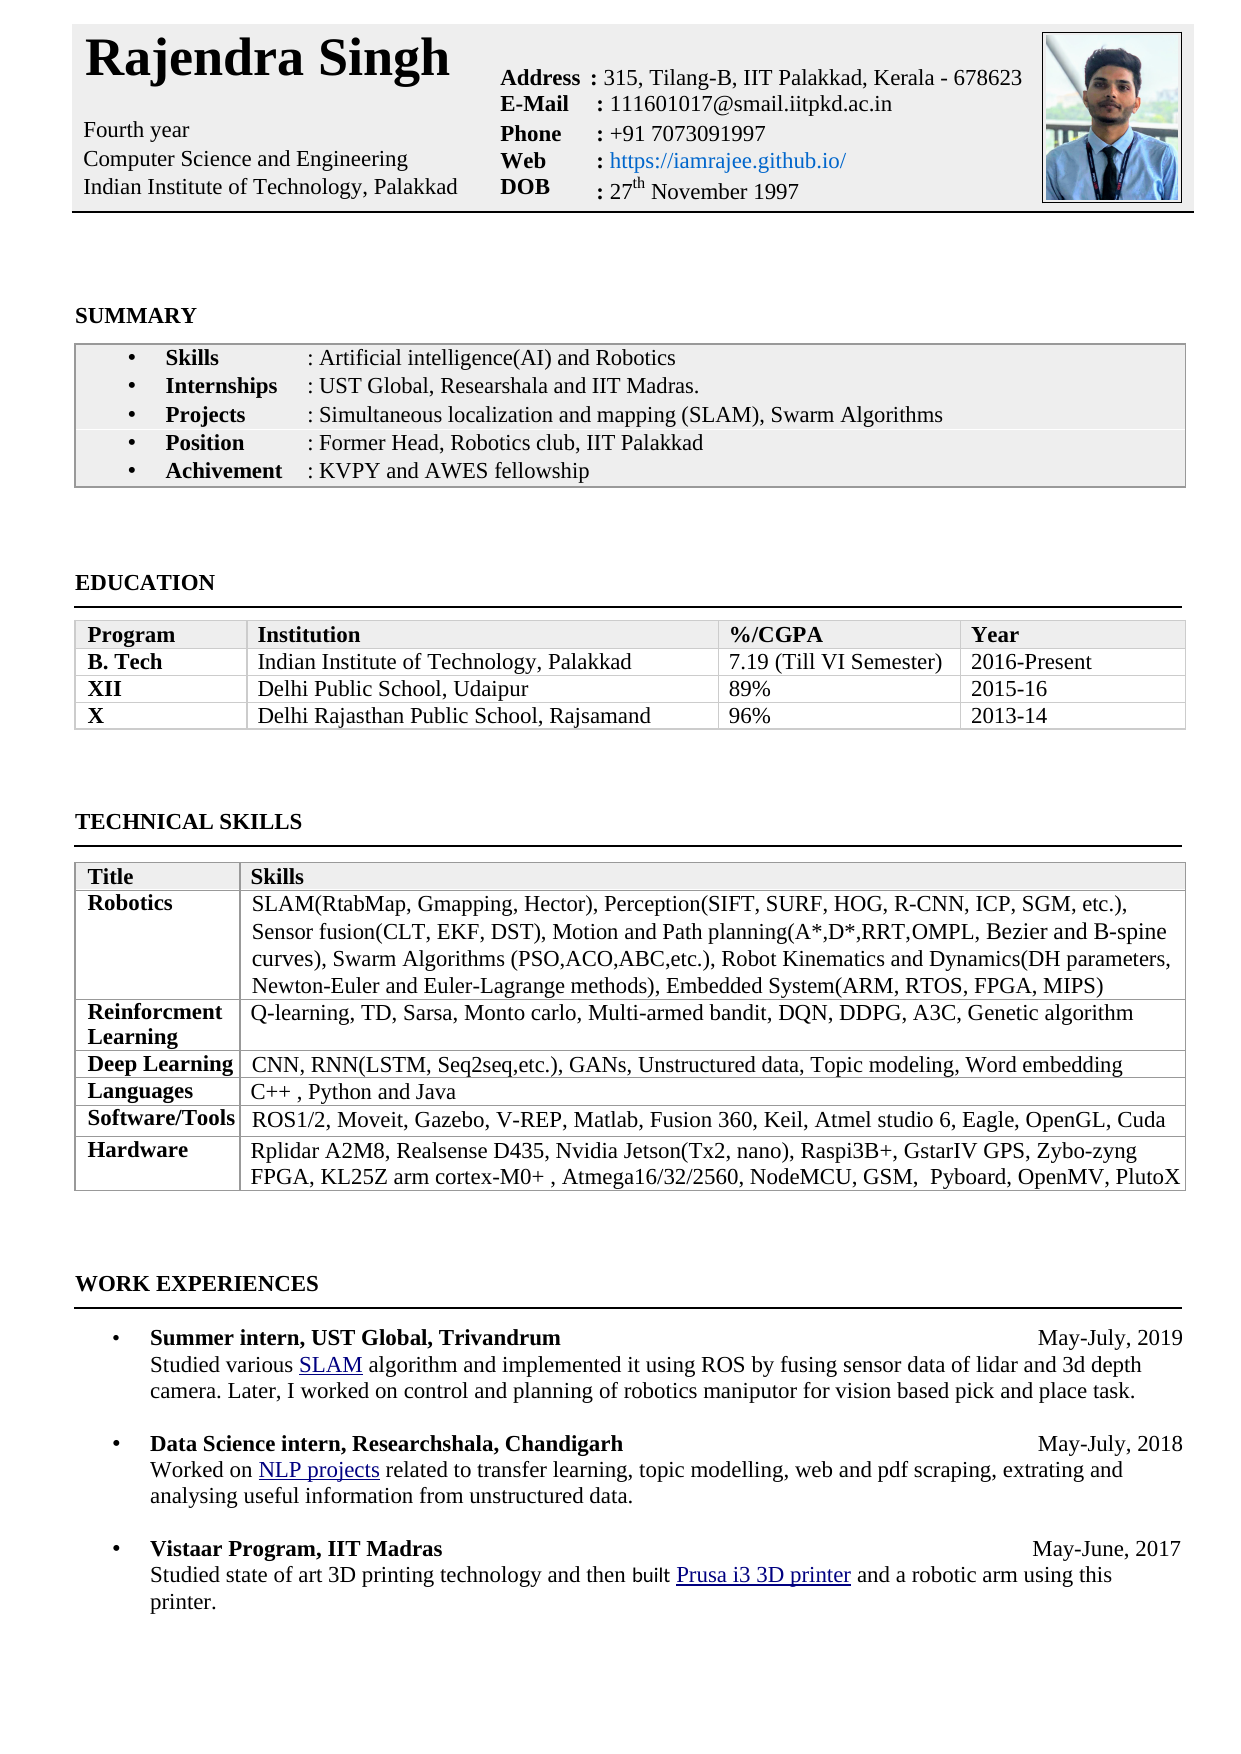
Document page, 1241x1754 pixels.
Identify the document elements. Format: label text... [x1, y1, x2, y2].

text EDUCATION [75, 569, 1183, 595]
table_cell ROS1/2, Moveit, Gazebo, V-REP, Matlab, Fusion 360, Keil, Atmel studio 6, Eagle, OpenGL, Cuda [241, 1106, 1185, 1136]
table_cell Hardware [76, 1137, 239, 1190]
text SUMMARY [75, 303, 1183, 329]
table_cell : Former Head, Robotics club, IIT Palakkad [294, 430, 1185, 458]
table_cell E-Mail Phone [500, 90, 590, 147]
text WORK EXPERIENCES [75, 1270, 1183, 1296]
table_cell : KVPY and AWES fellowship [294, 458, 1185, 486]
list Vistaar Program, IIT Madras May-June, 2017 [112, 1535, 1183, 1561]
list Data Science intern, Researchshala, Chandigarh May-July, 2018 [112, 1430, 1183, 1456]
table_header Rajendra Singh [72, 24, 500, 90]
table_cell Rplidar A2M8, Realsense D435, Nvidia Jetson(Tx2, nano), Raspi3B+, GstarIV GPS, Zybo-zyng FPGA, KL25Z arm cortex-M0+ , Atmega16/32/2560, NodeMCU, GSM, Pyboard, OpenMV, PlutoX [241, 1137, 1185, 1190]
table_cell : UST Global, Researshala and IIT Madras. [294, 373, 1185, 401]
table_cell 2015-16 [961, 676, 1185, 701]
table_cell Achivement [76, 458, 294, 486]
table_header Address [500, 24, 590, 90]
table_header Year [961, 621, 1185, 648]
text TECHNICAL SKILLS [75, 808, 1183, 834]
table_header Institution [248, 621, 718, 648]
table_header Title [76, 863, 239, 889]
picture [1046, 35, 1178, 200]
table_cell Software/Tools [76, 1106, 239, 1136]
table_cell Delhi Rajasthan Public School, Rajsamand [248, 703, 718, 728]
table_cell : 27th November 1997 [590, 173, 1194, 211]
table_header : Artificial intelligence(AI) and Robotics [294, 345, 1185, 373]
table_cell 2016-Present [961, 649, 1185, 675]
list Studied state of art 3D printing technology and then built Prusa i3 3D printer and a robotic arm using this printer. [112, 1561, 1183, 1614]
list Studied various SLAM algorithm and implemented it using ROS by fusing sensor data of lidar and 3d depth camera. Later, I worked on control and planning of robotics maniputor for vision based pick and place task. [112, 1351, 1183, 1403]
table_cell Projects [76, 401, 294, 429]
table_cell Internships [76, 373, 294, 401]
table_cell DOB [500, 173, 590, 211]
table_cell SLAM(RtabMap, Gmapping, Hector), Perception(SIFT, SURF, HOG, R-CNN, ICP, SGM, etc.), Sensor fusion(CLT, EKF, DST), Motion and Path planning(A*,D*,RRT,OMPL, Bezier and B-spine curves), Swarm Algorithms (PSO,ACO,ABC,etc.), Robot Kinematics and Dynamics(DH parameters, Newton-Euler and Euler-Lagrange methods), Embedded System(ARM, RTOS, FPGA, MIPS) [241, 891, 1185, 998]
table_cell XII [76, 676, 246, 701]
table_cell 96% [719, 703, 960, 728]
table_cell : https://iamrajee.github.io/ [590, 147, 1042, 173]
table_header Program [76, 621, 246, 648]
table_cell 89% [719, 676, 960, 701]
table_cell Reinforcment Learning [76, 1000, 239, 1050]
table_cell Web [500, 147, 590, 173]
table_cell 7.19 (Till VI Semester) [719, 649, 960, 675]
table_cell Deep Learning [76, 1051, 239, 1077]
table_cell B. Tech [76, 649, 246, 675]
list Worked on NLP projects related to transfer learning, topic modelling, web and pdf scraping, extrating and analysing useful information from unstructured data. [112, 1456, 1183, 1509]
table_cell 2013-14 [961, 703, 1185, 728]
table_cell Computer Science and Engineering [72, 147, 500, 173]
table_cell X [76, 703, 246, 728]
table_cell : 111601017@smail.iitpkd.ac.in : +91 7073091997 [590, 90, 1042, 147]
table_cell CNN, RNN(LSTM, Seq2seq,etc.), GANs, Unstructured data, Topic modeling, Word embedding [241, 1051, 1185, 1077]
table_cell Position [76, 430, 294, 458]
table_header %/CGPA [719, 621, 960, 648]
table_cell Languages [76, 1078, 239, 1105]
table_cell : Simultaneous localization and mapping (SLAM), Swarm Algorithms [294, 401, 1185, 429]
table_header Skills [76, 345, 294, 373]
list Summer intern, UST Global, Trivandrum May-July, 2019 [112, 1324, 1183, 1351]
table_cell Q-learning, TD, Sarsa, Monto carlo, Multi-armed bandit, DQN, DDPG, A3C, Genetic algorithm [241, 1000, 1185, 1050]
table_cell Indian Institute of Technology, Palakkad [248, 649, 718, 675]
table_header : 315, Tilang-B, IIT Palakkad, Kerala - 678623 [590, 24, 1194, 90]
table_cell Indian Institute of Technology, Palakkad [72, 173, 500, 211]
table_cell Fourth year [72, 90, 500, 147]
table_cell Delhi Public School, Udaipur [248, 676, 718, 701]
table_cell Robotics [76, 891, 239, 998]
table_header Skills [241, 863, 1185, 889]
table_header [1043, 33, 1181, 202]
table_cell C++ , Python and Java [241, 1078, 1185, 1105]
